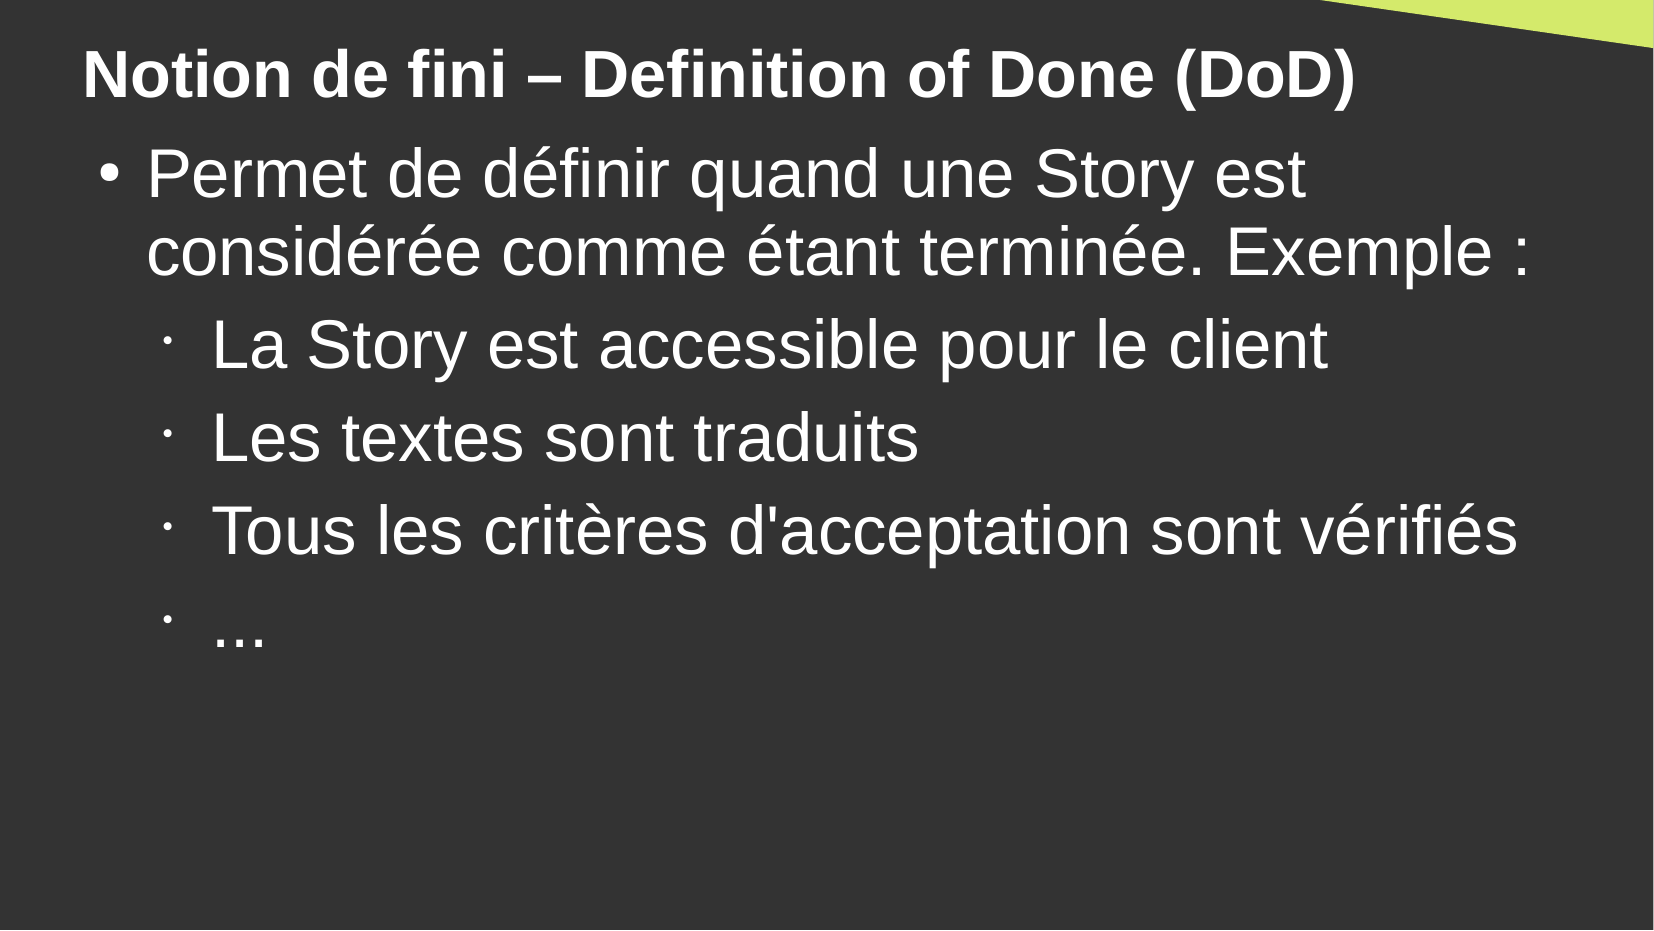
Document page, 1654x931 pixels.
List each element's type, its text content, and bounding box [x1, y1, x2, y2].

title Notion de fini – Definition of Done (DoD) [82, 37, 1571, 122]
text_box [1320, 0, 1654, 49]
list Permet de définir quand une Story est considérée comme étant terminée. Exemple : La Story est accessible pour le client Les textes sont traduits Tous les critères d'acceptation sont vérifiés ... [80, 135, 1620, 777]
